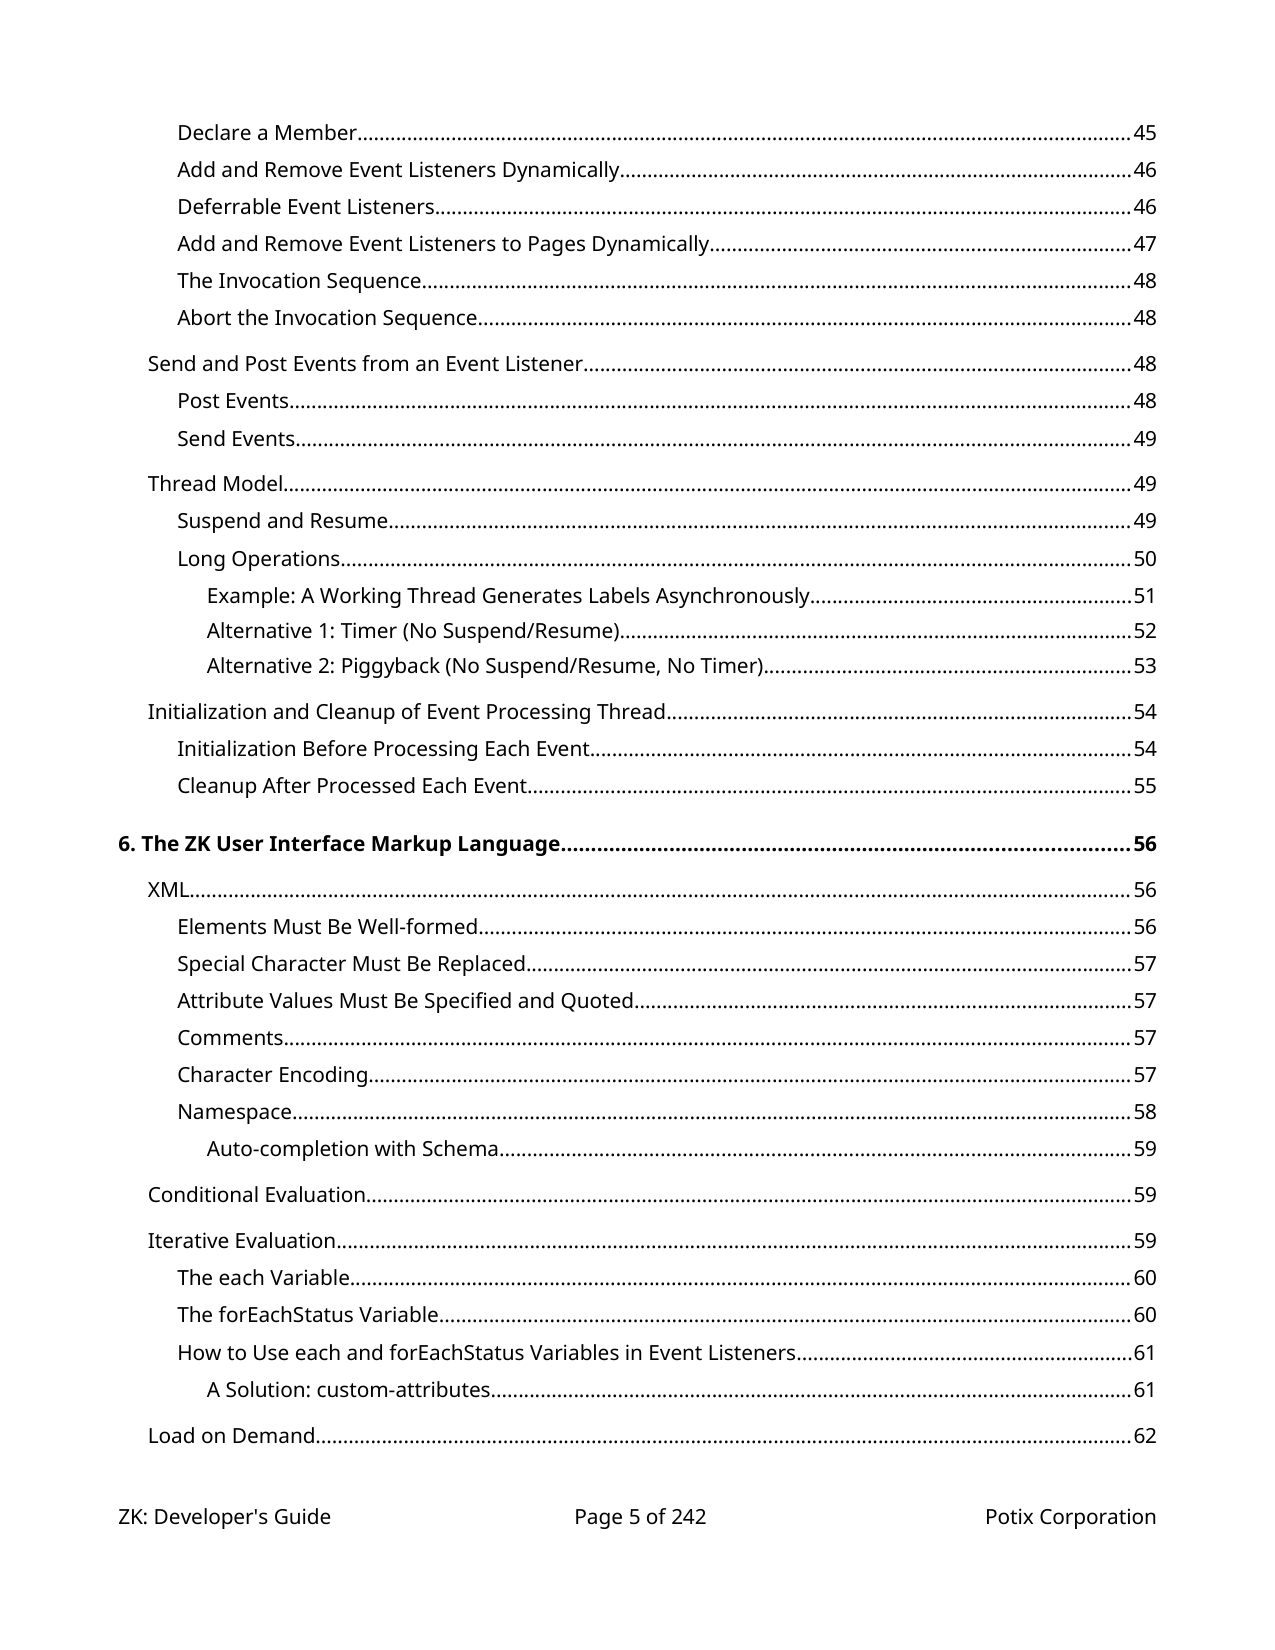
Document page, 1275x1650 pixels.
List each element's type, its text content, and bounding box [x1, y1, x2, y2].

text Send Events 49 [177, 424, 1157, 452]
text Add and Remove Event Listeners to Pages Dynamically 47 [177, 229, 1157, 258]
text Special Character Must Be Replaced 57 [177, 949, 1157, 977]
text Attribute Values Must Be Specified and Quoted 57 [177, 986, 1157, 1014]
text Initialization Before Processing Each Event 54 [177, 734, 1157, 762]
text Initialization and Cleanup of Event Processing Thread 54 [148, 697, 1157, 725]
text Auto-completion with Schema 59 [207, 1134, 1157, 1163]
text Suspend and Resume 49 [177, 507, 1157, 535]
text Cleanup After Processed Each Event 55 [177, 771, 1157, 799]
text Deferrable Event Listeners 46 [177, 192, 1157, 221]
text Character Encoding 57 [177, 1060, 1157, 1089]
text Namespace 58 [177, 1097, 1157, 1126]
text How to Use each and forEachStatus Variables in Event Listeners 61 [177, 1338, 1157, 1366]
text Long Operations 50 [177, 544, 1157, 572]
text Post Events 48 [177, 387, 1157, 415]
text Thread Model 49 [148, 469, 1157, 498]
text Abort the Invocation Sequence 48 [177, 303, 1157, 332]
text The forEachStatus Variable 60 [177, 1301, 1157, 1329]
text Alternative 2: Piggyback (No Suspend/Resume, No Timer) 53 [207, 651, 1157, 679]
text Comments 57 [177, 1023, 1157, 1052]
text Iterative Evaluation 59 [148, 1226, 1157, 1255]
text Elements Must Be Well-formed 56 [177, 912, 1157, 940]
text A Solution: custom-attributes 61 [207, 1375, 1157, 1403]
text Example: A Working Thread Generates Labels Asynchronously 51 [207, 581, 1157, 609]
text 6. The ZK User Interface Markup Language 56 [118, 829, 1157, 857]
text Alternative 1: Timer (No Suspend/Resume) 52 [207, 616, 1157, 644]
text XML 56 [148, 875, 1157, 903]
text Declare a Member 45 [177, 118, 1157, 146]
text Add and Remove Event Listeners Dynamically 46 [177, 155, 1157, 183]
text Send and Post Events from an Event Listener 48 [148, 349, 1157, 378]
text Conditional Evaluation 59 [148, 1181, 1157, 1209]
text The each Variable 60 [177, 1263, 1157, 1292]
text Load on Demand 62 [148, 1421, 1157, 1449]
text The Invocation Sequence 48 [177, 266, 1157, 295]
